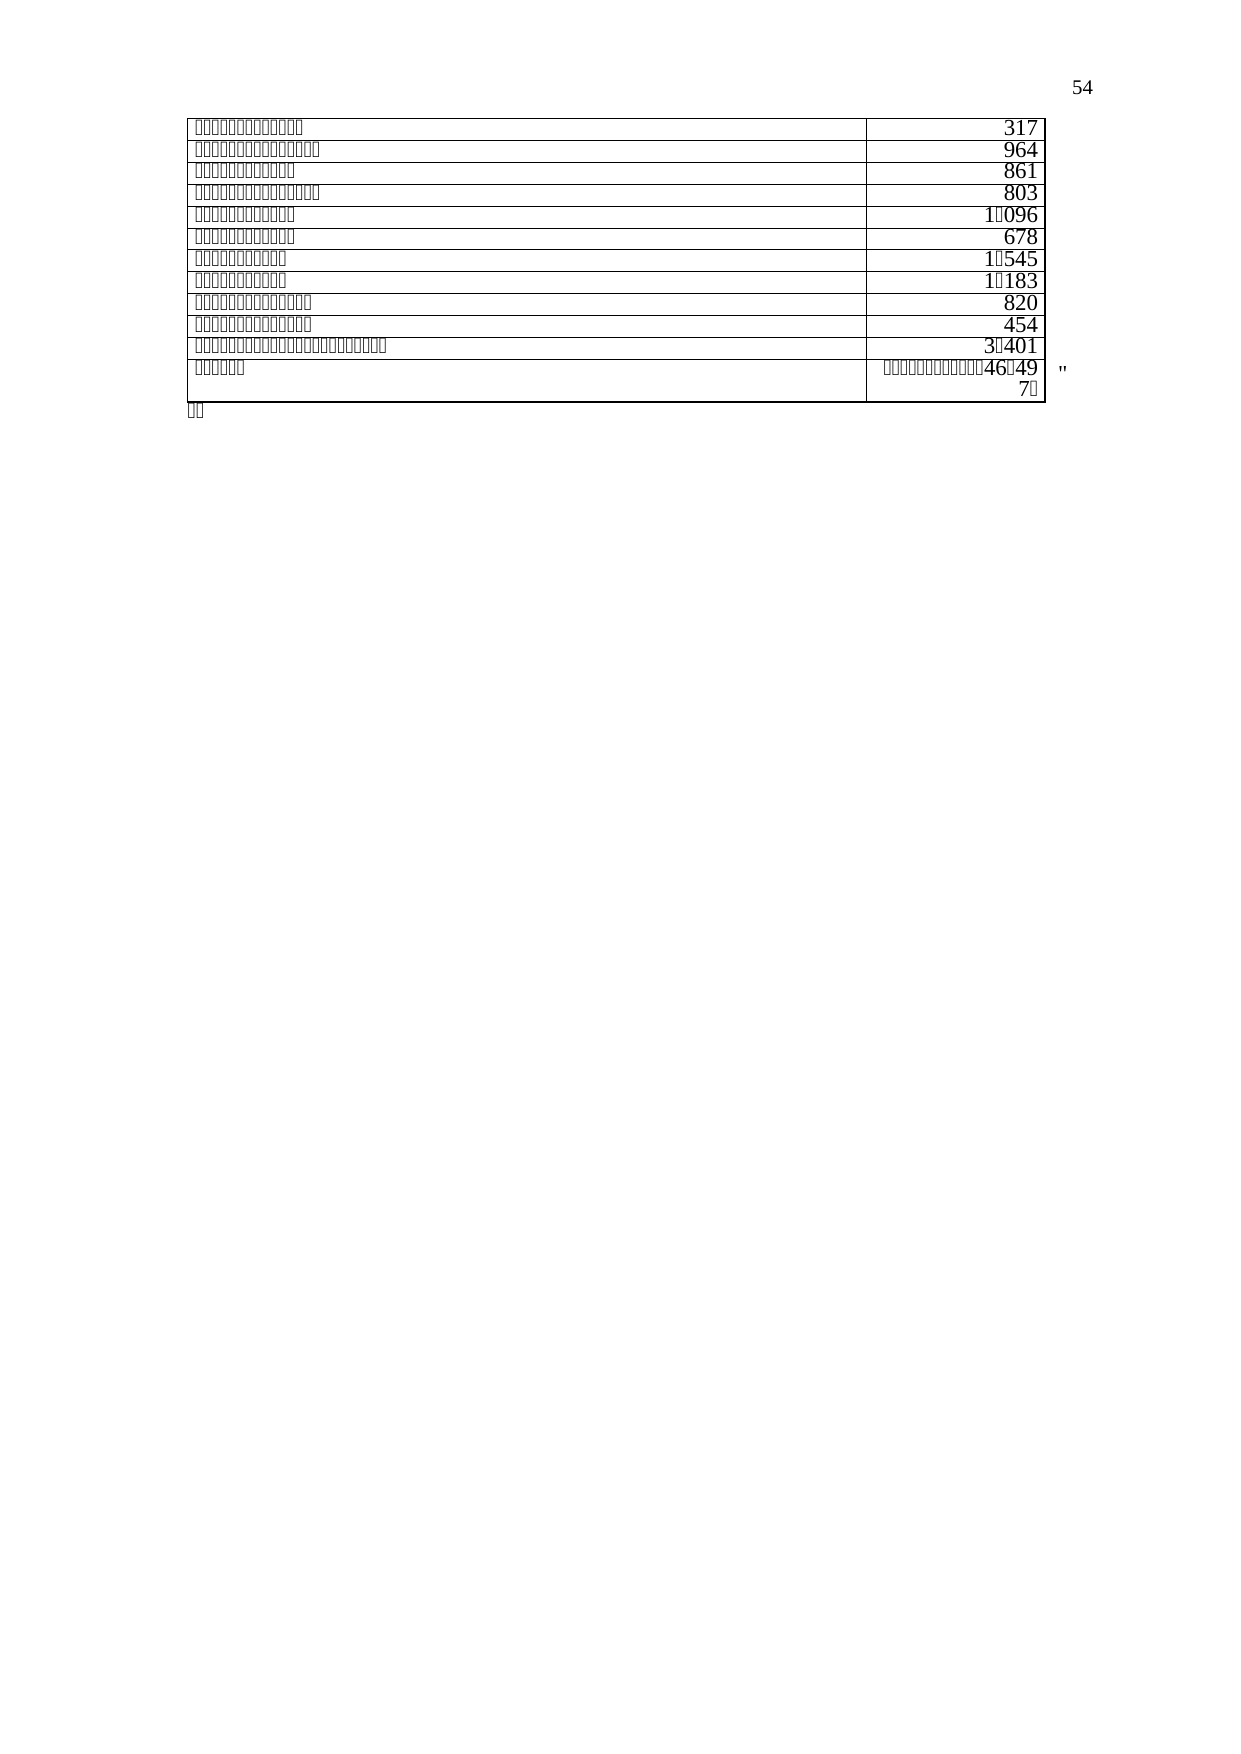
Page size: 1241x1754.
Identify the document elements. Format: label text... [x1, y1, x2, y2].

table_cell  [867, 294, 1044, 315]
table_cell  [188, 272, 866, 293]
table_cell  [867, 229, 1044, 249]
table_cell  [188, 229, 866, 249]
table_cell  [188, 338, 866, 359]
table_cell [1046, 162, 1074, 184]
table_cell  [867, 207, 1044, 227]
table_cell [1046, 206, 1074, 227]
table_cell [1046, 293, 1074, 315]
table_cell [1046, 315, 1074, 337]
table_cell  [188, 207, 866, 227]
table_cell  [867, 360, 1044, 401]
table_cell  [867, 250, 1044, 271]
table_cell  [867, 316, 1044, 337]
table_cell  [188, 316, 866, 337]
table_cell  [188, 119, 866, 140]
table_cell  [188, 141, 866, 162]
table_cell [1046, 271, 1074, 293]
table_cell [1046, 184, 1074, 206]
table_cell  [188, 294, 866, 315]
text  [187, 402, 1093, 423]
table_cell  [188, 250, 866, 271]
table_cell  [867, 141, 1044, 162]
table_cell [1046, 249, 1074, 271]
table_cell  [188, 163, 866, 184]
table_cell  [867, 272, 1044, 293]
table_cell  [867, 163, 1044, 184]
table_cell  [867, 119, 1044, 140]
table_cell [1046, 228, 1074, 249]
table_cell [1046, 118, 1074, 140]
table_cell " [1046, 359, 1074, 401]
table_cell  [188, 185, 866, 206]
table_cell  [867, 185, 1044, 206]
table_cell [1046, 140, 1074, 162]
table_cell [1046, 337, 1074, 359]
table_cell  [188, 360, 866, 401]
table_cell  [867, 338, 1044, 359]
